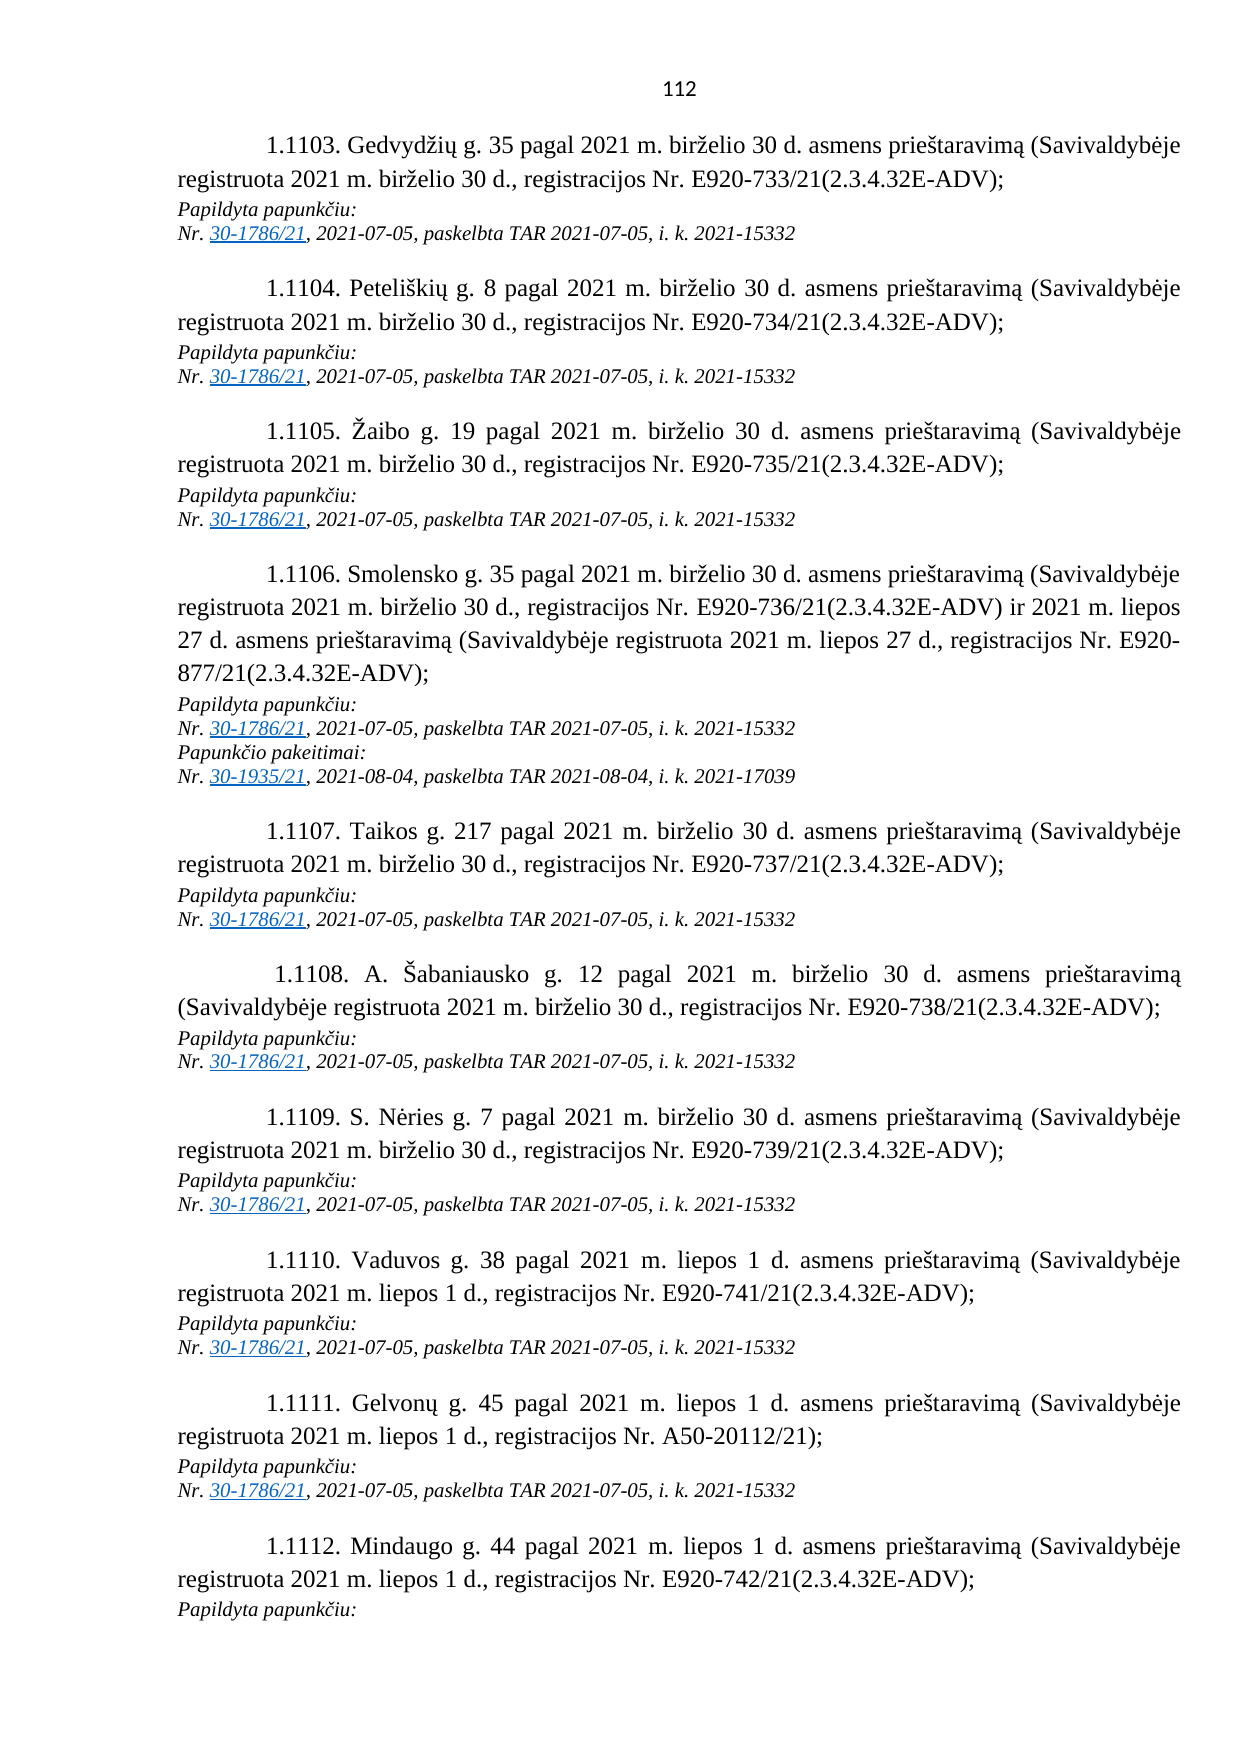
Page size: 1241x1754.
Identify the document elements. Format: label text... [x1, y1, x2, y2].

text Nr. 30-1786/21, 2021-07-05, paskelbta TAR 2021-07-05, i. k. 2021-15332 [177, 1192, 1181, 1216]
text 1.1111. Gelvonų g. 45 pagal 2021 m. liepos 1 d. asmens prieštaravimą (Savivaldybėje registruota 2021 m. liepos 1 d., registracijos Nr. A50-20112/21); [177, 1388, 1181, 1450]
text 1.1103. Gedvydžių g. 35 pagal 2021 m. birželio 30 d. asmens prieštaravimą (Savivaldybėje registruota 2021 m. birželio 30 d., registracijos Nr. E920-733/21(2.3.4.32E-ADV); [177, 131, 1181, 192]
text Nr. 30-1786/21, 2021-07-05, paskelbta TAR 2021-07-05, i. k. 2021-15332 [177, 716, 1181, 739]
text Nr. 30-1786/21, 2021-07-05, paskelbta TAR 2021-07-05, i. k. 2021-15332 [177, 1049, 1181, 1073]
text Papildyta papunkčiu: [177, 882, 1181, 907]
text Papildyta papunkčiu: [177, 482, 1181, 507]
text Papildyta papunkčiu: [177, 1597, 1181, 1621]
text Papildyta papunkčiu: [177, 339, 1181, 364]
text Papildyta papunkčiu: [177, 1311, 1181, 1335]
text Papunkčio pakeitimai: [177, 739, 1181, 764]
text 1.1109. S. Nėries g. 7 pagal 2021 m. birželio 30 d. asmens prieštaravimą (Savivaldybėje registruota 2021 m. birželio 30 d., registracijos Nr. E920-739/21(2.3.4.32E-ADV); [177, 1102, 1181, 1164]
text Nr. 30-1786/21, 2021-07-05, paskelbta TAR 2021-07-05, i. k. 2021-15332 [177, 364, 1181, 388]
text 1.1108. A. Šabaniausko g. 12 pagal 2021 m. birželio 30 d. asmens prieštaravimą (Savivaldybėje registruota 2021 m. birželio 30 d., registracijos Nr. E920-738/21(2.3.4.32E-ADV); [177, 959, 1181, 1021]
text Papildyta papunkčiu: [177, 1168, 1181, 1192]
text Nr. 30-1786/21, 2021-07-05, paskelbta TAR 2021-07-05, i. k. 2021-15332 [177, 1478, 1181, 1502]
text Nr. 30-1786/21, 2021-07-05, paskelbta TAR 2021-07-05, i. k. 2021-15332 [177, 1335, 1181, 1359]
text Papildyta papunkčiu: [177, 197, 1181, 221]
text Nr. 30-1786/21, 2021-07-05, paskelbta TAR 2021-07-05, i. k. 2021-15332 [177, 221, 1181, 245]
text 1.1110. Vaduvos g. 38 pagal 2021 m. liepos 1 d. asmens prieštaravimą (Savivaldybėje registruota 2021 m. liepos 1 d., registracijos Nr. E920-741/21(2.3.4.32E-ADV); [177, 1245, 1181, 1307]
text 1.1104. Peteliškių g. 8 pagal 2021 m. birželio 30 d. asmens prieštaravimą (Savivaldybėje registruota 2021 m. birželio 30 d., registracijos Nr. E920-734/21(2.3.4.32E-ADV); [177, 273, 1181, 335]
text Nr. 30-1786/21, 2021-07-05, paskelbta TAR 2021-07-05, i. k. 2021-15332 [177, 907, 1181, 931]
text 1.1107. Taikos g. 217 pagal 2021 m. birželio 30 d. asmens prieštaravimą (Savivaldybėje registruota 2021 m. birželio 30 d., registracijos Nr. E920-737/21(2.3.4.32E-ADV); [177, 816, 1181, 878]
text Nr. 30-1935/21, 2021-08-04, paskelbta TAR 2021-08-04, i. k. 2021-17039 [177, 764, 1181, 788]
text Nr. 30-1786/21, 2021-07-05, paskelbta TAR 2021-07-05, i. k. 2021-15332 [177, 507, 1181, 531]
text Papildyta papunkčiu: [177, 1025, 1181, 1049]
text 1.1106. Smolensko g. 35 pagal 2021 m. birželio 30 d. asmens prieštaravimą (Savivaldybėje registruota 2021 m. birželio 30 d., registracijos Nr. E920-736/21(2.3.4.32E-ADV) ir 2021 m. liepos 27 d. asmens prieštaravimą (Savivaldybėje registruota 2021 m. liepos 27 d., registracijos Nr. E920-877/21(2.3.4.32E-ADV); [177, 559, 1181, 687]
text 1.1105. Žaibo g. 19 pagal 2021 m. birželio 30 d. asmens prieštaravimą (Savivaldybėje registruota 2021 m. birželio 30 d., registracijos Nr. E920-735/21(2.3.4.32E-ADV); [177, 416, 1181, 478]
text Papildyta papunkčiu: [177, 1454, 1181, 1478]
text 1.1112. Mindaugo g. 44 pagal 2021 m. liepos 1 d. asmens prieštaravimą (Savivaldybėje registruota 2021 m. liepos 1 d., registracijos Nr. E920-742/21(2.3.4.32E-ADV); [177, 1531, 1181, 1593]
text Papildyta papunkčiu: [177, 691, 1181, 716]
